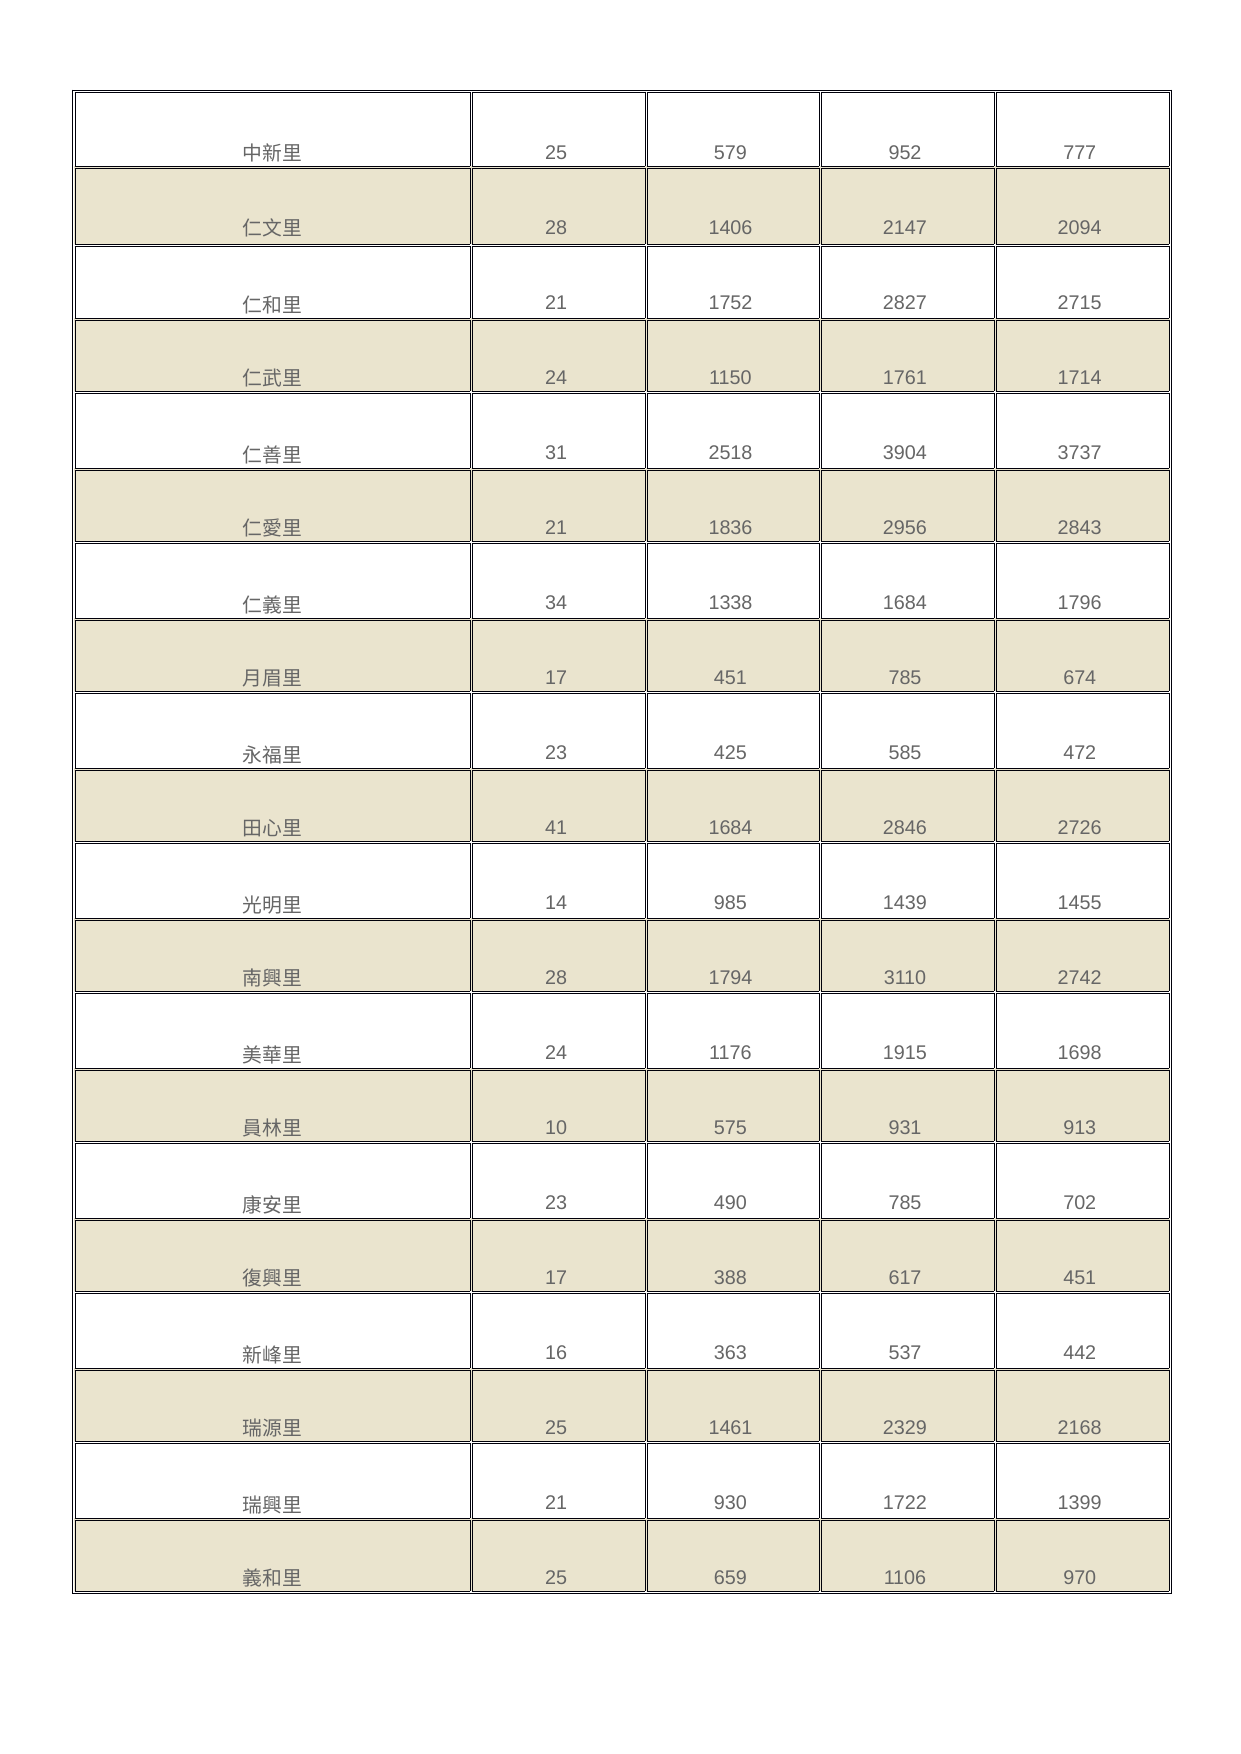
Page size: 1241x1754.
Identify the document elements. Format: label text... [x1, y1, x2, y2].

table_cell 1684 [822, 544, 994, 618]
table_cell 451 [648, 621, 819, 691]
table_cell 777 [997, 93, 1169, 166]
table_cell 2956 [822, 471, 994, 541]
table_cell 3737 [997, 394, 1169, 468]
table_cell 1836 [648, 471, 819, 541]
table_cell 2715 [997, 247, 1169, 318]
table_cell 2726 [997, 771, 1169, 841]
table_cell 1106 [822, 1521, 994, 1591]
table_cell 23 [473, 694, 645, 768]
table_cell 1698 [997, 994, 1169, 1068]
table_cell 1915 [822, 994, 994, 1068]
table_cell 702 [997, 1144, 1169, 1218]
table_cell 28 [473, 169, 645, 244]
table_cell 南興里 [76, 921, 470, 991]
table_cell 月眉里 [76, 621, 470, 691]
table_cell 41 [473, 771, 645, 841]
table_cell 仁義里 [76, 544, 470, 618]
table_cell 仁文里 [76, 169, 470, 244]
table_cell 16 [473, 1294, 645, 1368]
table_cell 1722 [822, 1444, 994, 1518]
table_cell 10 [473, 1071, 645, 1141]
table_cell 575 [648, 1071, 819, 1141]
table_cell 1714 [997, 321, 1169, 391]
table_cell 2827 [822, 247, 994, 318]
table_cell 3110 [822, 921, 994, 991]
table_cell 985 [648, 844, 819, 918]
table_cell 21 [473, 471, 645, 541]
table_cell 14 [473, 844, 645, 918]
table_cell 美華里 [76, 994, 470, 1068]
table_cell 388 [648, 1221, 819, 1291]
table_cell 2147 [822, 169, 994, 244]
table_cell 970 [997, 1521, 1169, 1591]
table_cell 425 [648, 694, 819, 768]
table_cell 2168 [997, 1371, 1169, 1441]
table_cell 451 [997, 1221, 1169, 1291]
table_cell 復興里 [76, 1221, 470, 1291]
table_cell 28 [473, 921, 645, 991]
table_cell 25 [473, 93, 645, 166]
table_cell 永福里 [76, 694, 470, 768]
table_cell 952 [822, 93, 994, 166]
table_cell 1461 [648, 1371, 819, 1441]
table_cell 3904 [822, 394, 994, 468]
table_cell 新峰里 [76, 1294, 470, 1368]
table_cell 義和里 [76, 1521, 470, 1591]
table_cell 2846 [822, 771, 994, 841]
table_cell 442 [997, 1294, 1169, 1368]
table_cell 472 [997, 694, 1169, 768]
table_cell 674 [997, 621, 1169, 691]
table_cell 1752 [648, 247, 819, 318]
table_cell 光明里 [76, 844, 470, 918]
table_cell 785 [822, 1144, 994, 1218]
table_cell 1761 [822, 321, 994, 391]
table_cell 17 [473, 621, 645, 691]
table_cell 康安里 [76, 1144, 470, 1218]
table_cell 537 [822, 1294, 994, 1368]
table_cell 1794 [648, 921, 819, 991]
table_cell 2329 [822, 1371, 994, 1441]
table_cell 930 [648, 1444, 819, 1518]
table_cell 1455 [997, 844, 1169, 918]
table_cell 仁善里 [76, 394, 470, 468]
table_cell 1406 [648, 169, 819, 244]
table_cell 1796 [997, 544, 1169, 618]
table_cell 1176 [648, 994, 819, 1068]
table_cell 中新里 [76, 93, 470, 166]
table_cell 仁和里 [76, 247, 470, 318]
table_cell 仁武里 [76, 321, 470, 391]
table_cell 2843 [997, 471, 1169, 541]
table_cell 21 [473, 247, 645, 318]
table_cell 仁愛里 [76, 471, 470, 541]
table_cell 24 [473, 321, 645, 391]
table_cell 1399 [997, 1444, 1169, 1518]
table_cell 2518 [648, 394, 819, 468]
table_cell 585 [822, 694, 994, 768]
table_cell 913 [997, 1071, 1169, 1141]
table_cell 瑞興里 [76, 1444, 470, 1518]
table_cell 1684 [648, 771, 819, 841]
table_cell 34 [473, 544, 645, 618]
table_cell 24 [473, 994, 645, 1068]
table_cell 659 [648, 1521, 819, 1591]
table_cell 617 [822, 1221, 994, 1291]
table_cell 25 [473, 1371, 645, 1441]
table_cell 579 [648, 93, 819, 166]
table_cell 17 [473, 1221, 645, 1291]
table_cell 員林里 [76, 1071, 470, 1141]
table_cell 931 [822, 1071, 994, 1141]
table_cell 21 [473, 1444, 645, 1518]
table_cell 363 [648, 1294, 819, 1368]
table_cell 2094 [997, 169, 1169, 244]
table_cell 1439 [822, 844, 994, 918]
table_cell 490 [648, 1144, 819, 1218]
table_cell 31 [473, 394, 645, 468]
table_cell 田心里 [76, 771, 470, 841]
table_cell 1338 [648, 544, 819, 618]
table_cell 23 [473, 1144, 645, 1218]
table_cell 785 [822, 621, 994, 691]
table_cell 瑞源里 [76, 1371, 470, 1441]
table_cell 2742 [997, 921, 1169, 991]
table_cell 25 [473, 1521, 645, 1591]
table_cell 1150 [648, 321, 819, 391]
